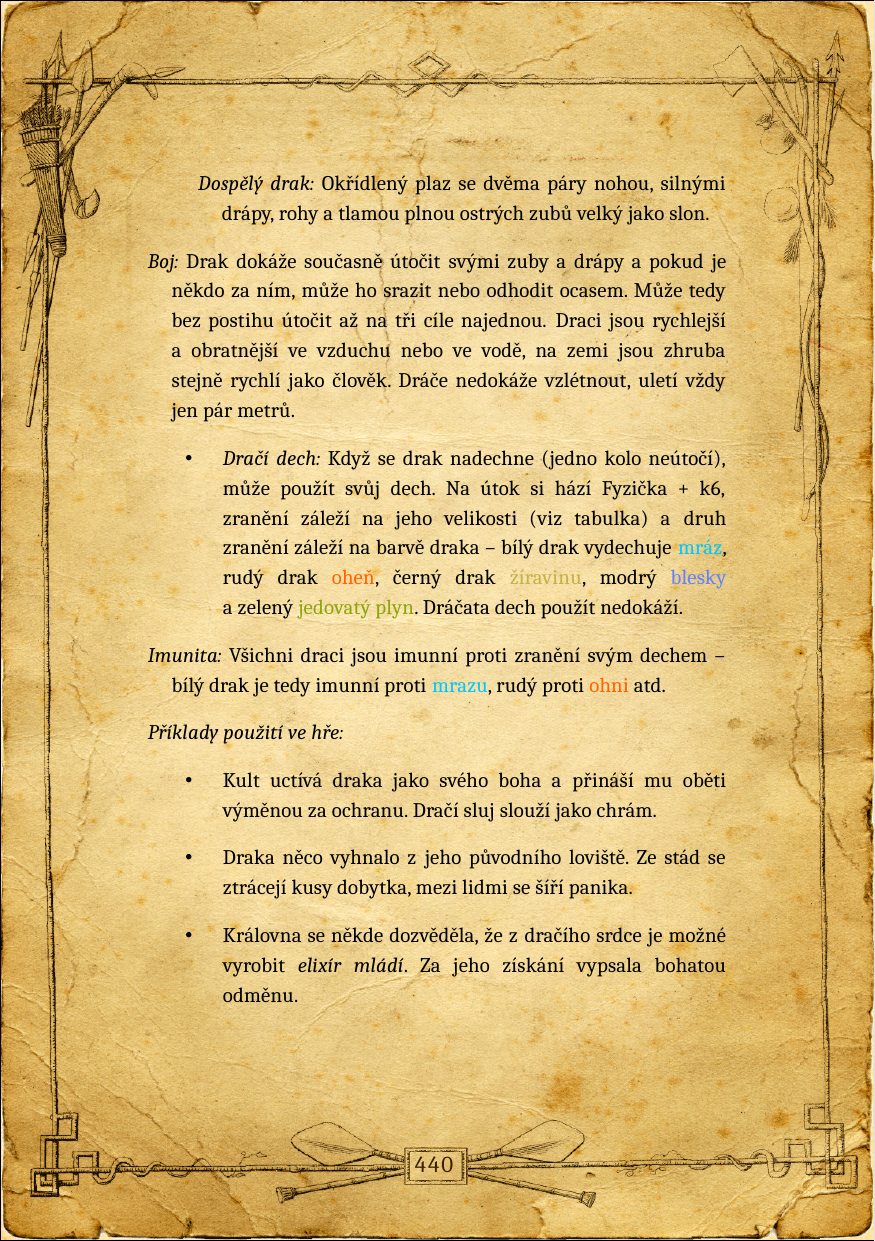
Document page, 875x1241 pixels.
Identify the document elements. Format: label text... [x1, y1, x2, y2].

text Boj: Drak dokáže současně útočit svými zuby a⁠ drápy a⁠ pokud je někdo za ním, může ho srazit nebo odhodit ocasem. Může tedy bez postihu útočit až na tři cíle najednou. Draci jsou rychlejší a⁠ obratnější ve vzduchu nebo ve vodě, na zemi jsou zhruba stejně rychlí jako člověk. Dráče nedokáže vzlétnout, uletí vždy jen pár metrů. [148, 249, 726, 423]
picture [1, 1, 874, 1240]
list Draka něco vyhnalo z⁠ jeho původního loviště. Ze stád se ztrácejí kusy dobytka, mezi lidmi se šíří panika. [185, 846, 726, 900]
list Královna se někde dozvěděla, že z⁠ dračího srdce je možné vyrobit elixír mládí. Za jeho získání vypsala bohatou odměnu. [185, 923, 726, 1007]
text Dospělý drak: Okřídlený plaz se dvěma páry nohou, silnými drápy, rohy a⁠ tlamou plnou ostrých zubů velký jako slon. [198, 172, 726, 226]
text Imunita: Všichni draci jsou imunní proti zranění svým dechem – bílý drak je tedy imunní proti mrazu, rudý proti ohni atd. [148, 643, 726, 697]
list Dračí dech: Když se drak nadechne (jedno kolo neútočí), může použít svůj dech. Na útok si hází Fyzička + k6, zranění záleží na jeho velikosti (viz tabulka) a⁠ druh zranění záleží na barvě draka – bílý drak vydechuje mráz, rudý drak oheň, černý drak žíravinu, modrý blesky a⁠ zelený jedovatý plyn. Dráčata dech použít nedokáží. [185, 446, 726, 620]
text Příklady použití ve hře: [148, 721, 726, 745]
list Kult uctívá draka jako svého boha a⁠ přináší mu oběti výměnou za ochranu. Dračí sluj slouží jako chrám. [185, 768, 726, 822]
